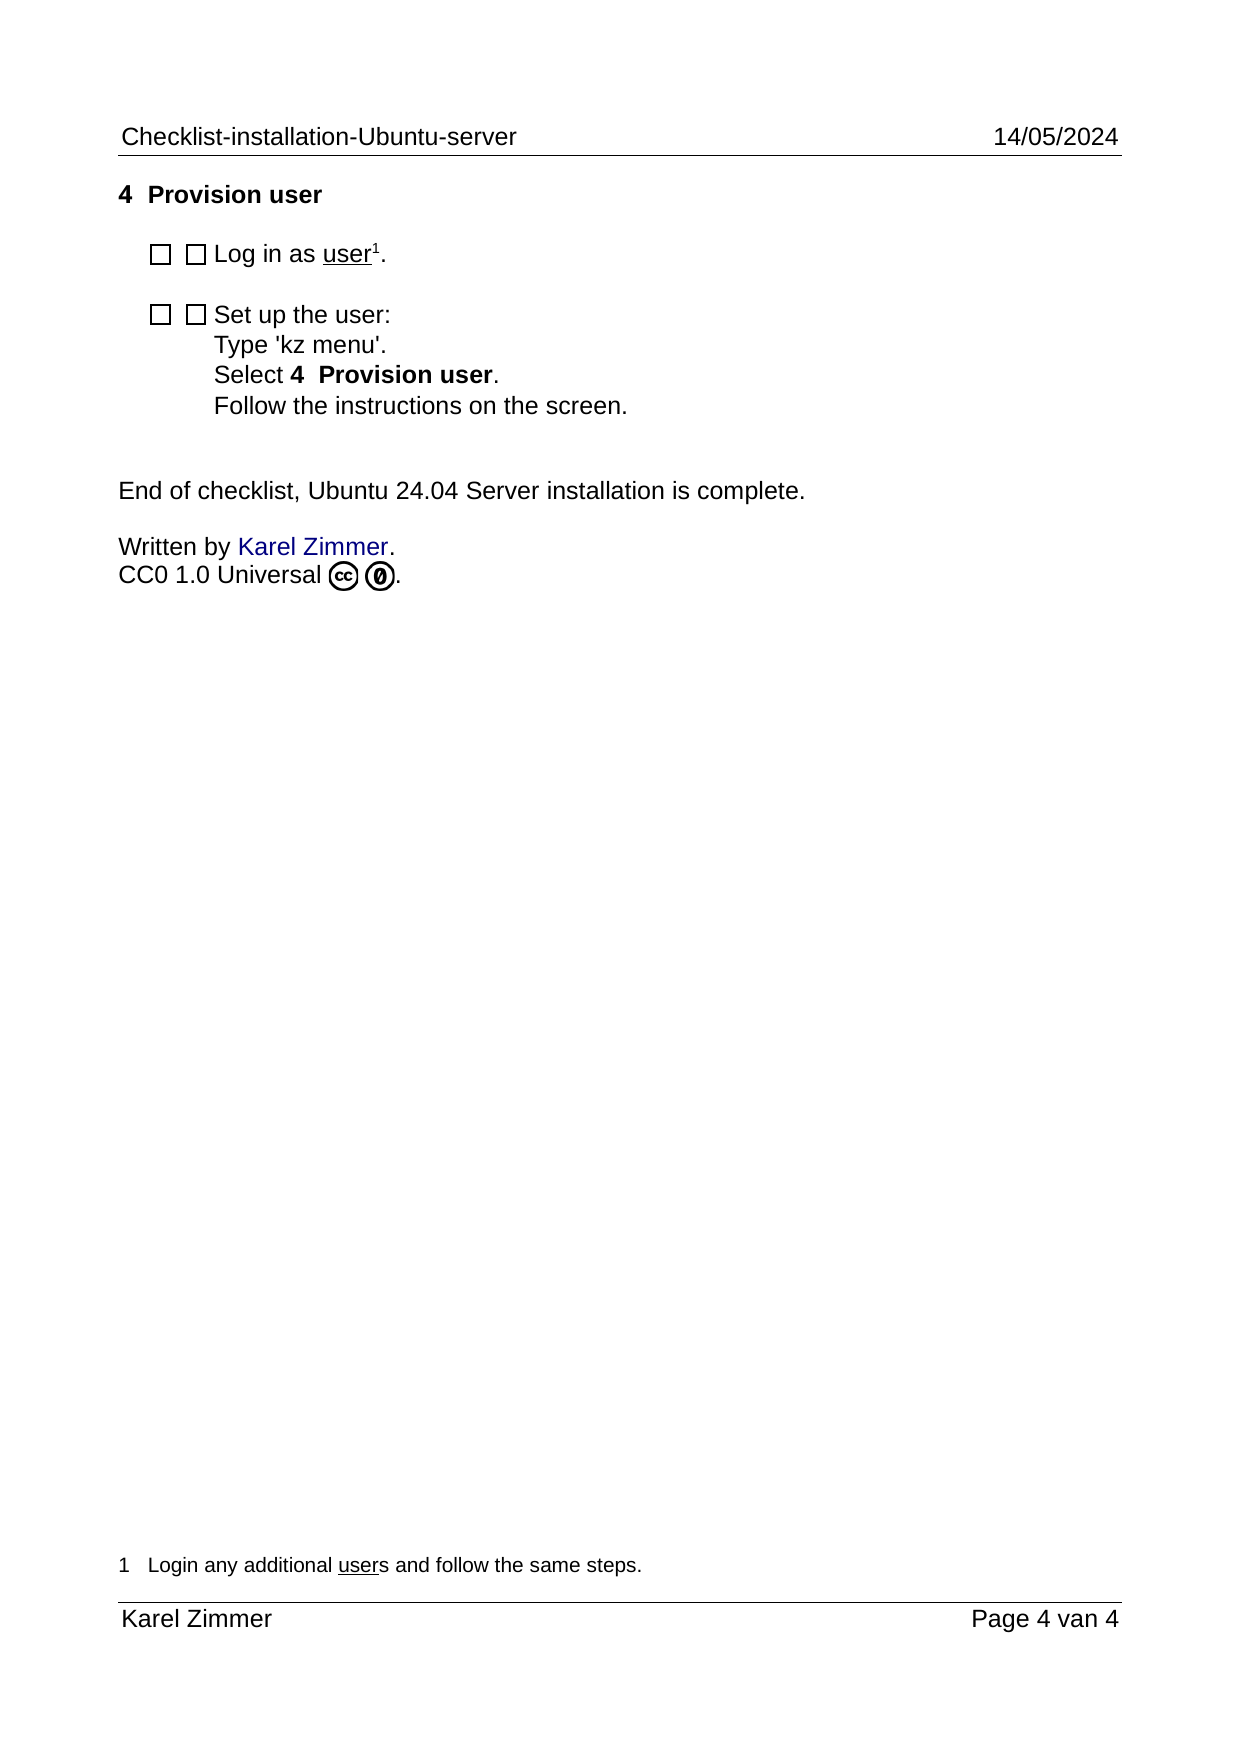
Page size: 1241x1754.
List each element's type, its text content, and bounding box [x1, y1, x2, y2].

table_cell [118, 360, 142, 391]
table_cell [177, 391, 213, 421]
table_cell Select 4 Provision user. [213, 360, 1122, 391]
table_cell [118, 269, 142, 300]
text Written by Karel Zimmer. [118, 533, 1122, 561]
table_cell Follow the instructions on the screen. [213, 391, 1122, 421]
table_cell Type 'kz menu'. [213, 330, 1122, 360]
table_cell Set up the user: [213, 300, 1122, 330]
table_header [177, 239, 213, 269]
table_cell [142, 300, 177, 330]
table_header [118, 239, 142, 269]
list Provision user [118, 177, 1122, 211]
table_header [142, 239, 177, 269]
text CC0 1.0 Universal [118, 561, 328, 591]
table_cell [177, 330, 213, 360]
table_cell [177, 360, 213, 391]
table_cell [177, 300, 213, 330]
table_cell [142, 360, 177, 391]
picture [328, 561, 359, 591]
table_cell [142, 269, 177, 300]
table_cell [118, 330, 142, 360]
table_cell [118, 300, 142, 330]
table_cell [177, 269, 213, 300]
picture [365, 561, 395, 591]
table_cell [213, 269, 1122, 300]
table_header Log in as USER. [213, 239, 1122, 269]
table_cell [142, 391, 177, 421]
text End of checklist, Ubuntu 24.04 Server installation is complete. [118, 477, 1122, 505]
text . [395, 561, 1122, 591]
table_cell [142, 330, 177, 360]
table_cell [118, 391, 142, 421]
